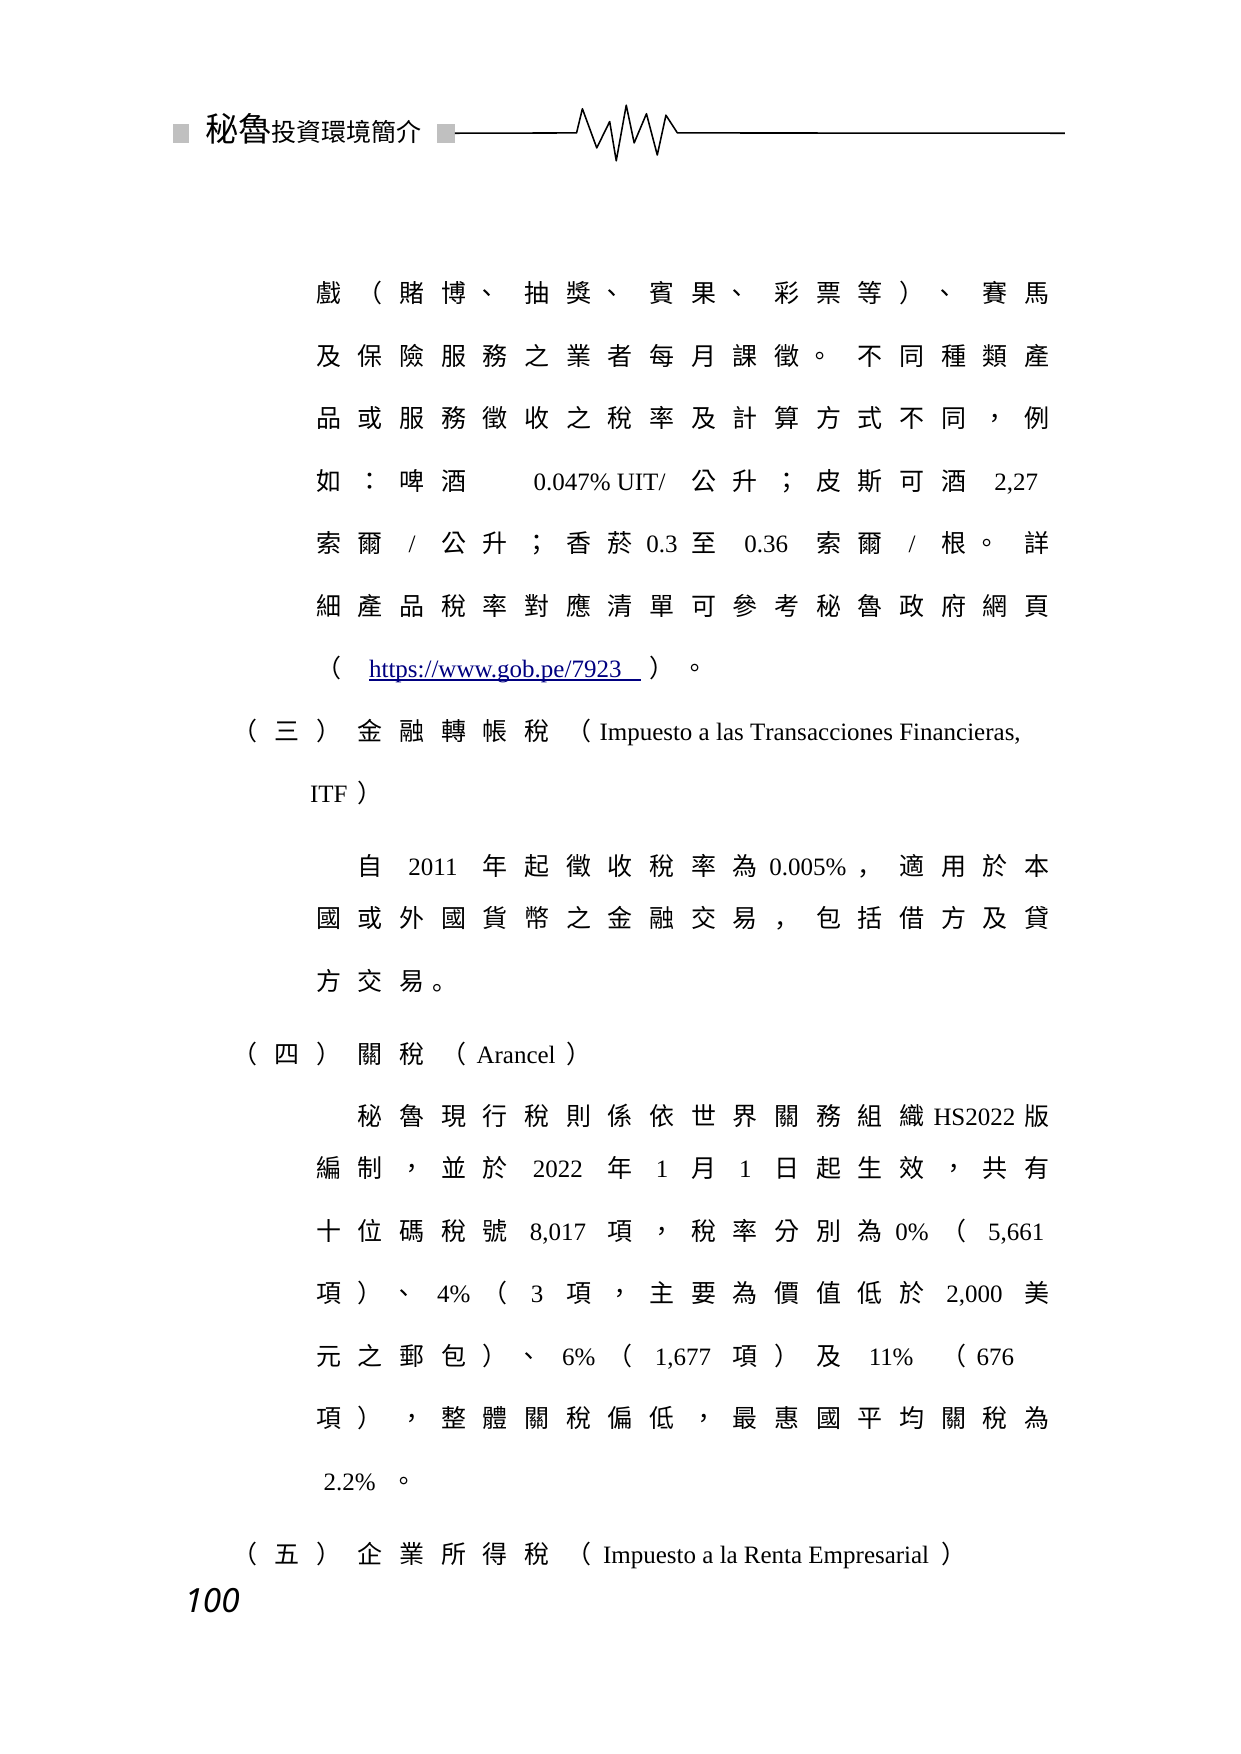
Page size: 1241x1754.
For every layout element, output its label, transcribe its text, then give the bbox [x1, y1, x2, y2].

text 戲（賭博、抽獎、賓果、彩票等）、賽馬及保險服務之業者每月課徵。不同種類產品或服務徵收之稅率及計算方式不同，例如：啤酒 0.047% UIT/公升；皮斯可酒2,27索爾/公升；香菸0.3至0.36索爾/根。詳細產品稅率對應清單可參考秘魯政府網頁（https://www.gob.pe/7923）。 [281, 250, 1058, 688]
text （五）企業所得稅（Impuesto a la Renta Empresarial） [207, 1500, 1058, 1563]
text 秘魯現行稅則係依世界關務組織HS2022版編制，並於2022年1月1日起生效，共有十位碼稅號8,017項，稅率分別為0%（5,661項）、4%（3項，主要為價值低於2,000美元之郵包）、6%（1,677項）及11%（676項），整體關稅偏低，最惠國平均關稅為2.2%。 [281, 1063, 1058, 1500]
text 自2011年起徵收稅率為0.005%，適用於本國或外國貨幣之金融交易，包括借方及貸方交易。 [281, 813, 1058, 1000]
text （三）金融轉帳稅（Impuesto a las Transacciones Financieras, ITF） [207, 688, 1058, 813]
text （四）關稅（Arancel） [207, 1000, 1058, 1063]
